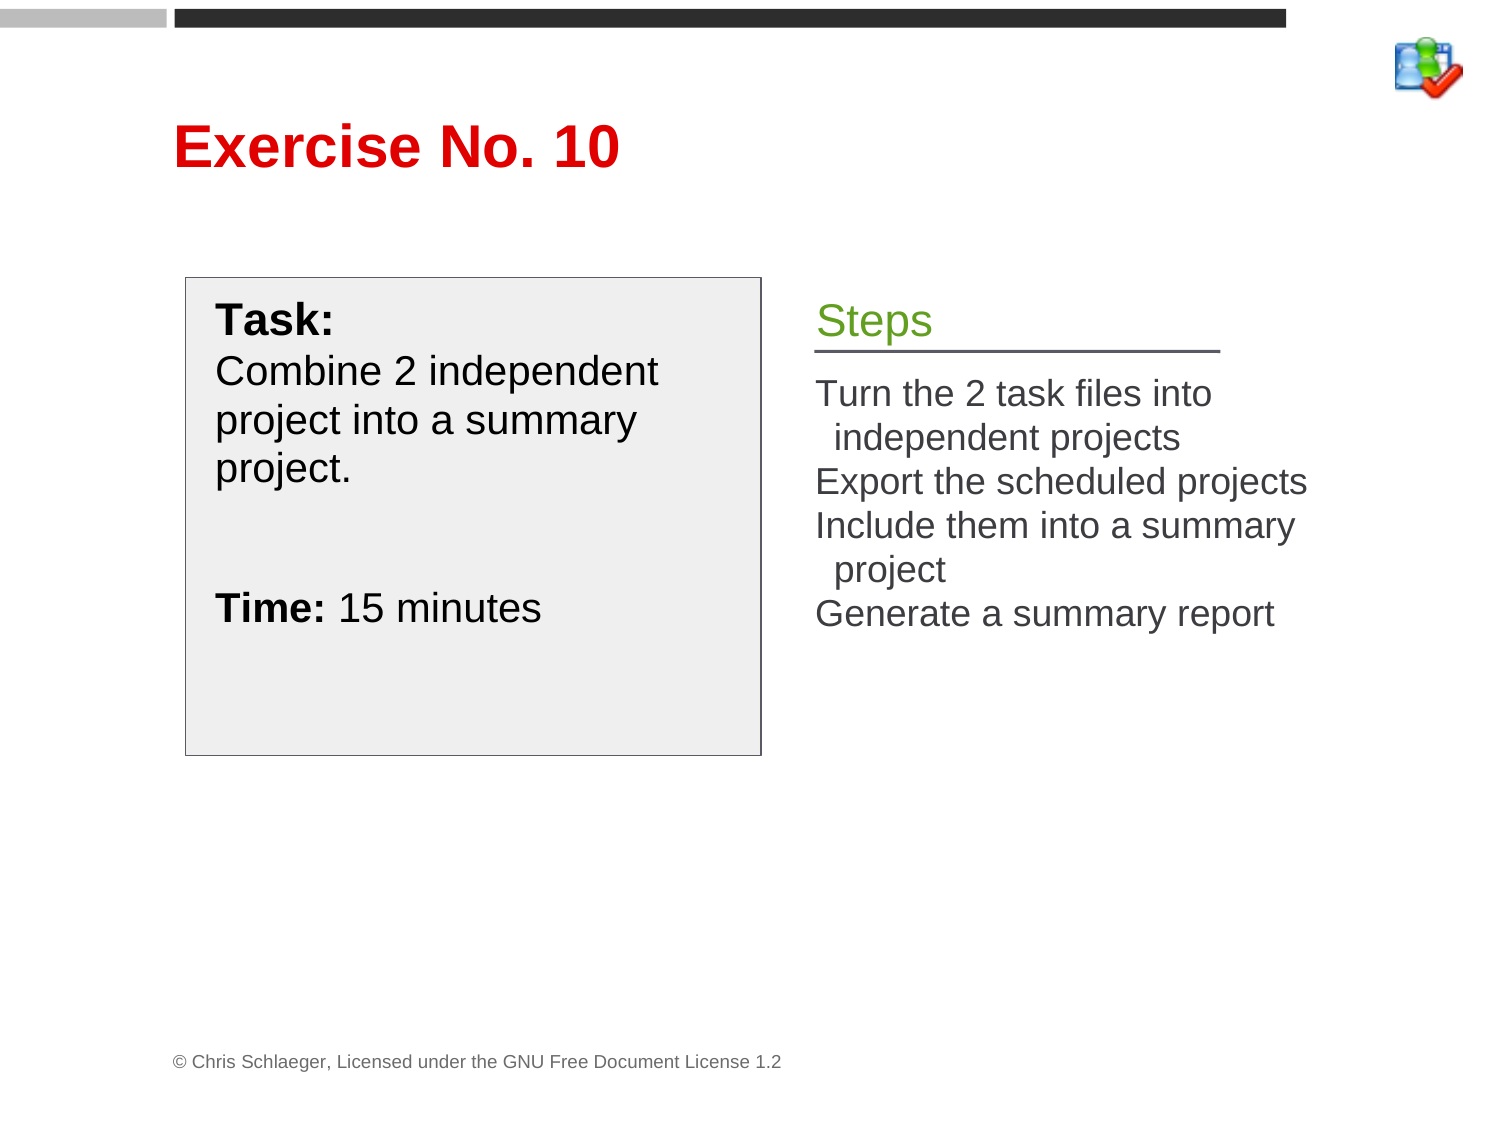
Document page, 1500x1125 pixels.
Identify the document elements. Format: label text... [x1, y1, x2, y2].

text_box Steps [781, 294, 1201, 363]
picture [1395, 37, 1463, 105]
title Exercise No. 10 [173, 66, 1404, 234]
text_box Turn the 2 task files into independent projects Export the scheduled projects Include them into a summary project Generate a summary report [800, 362, 1404, 769]
text_box Task: Combine 2 independent project into a summary project. Time: 15 minutes [200, 283, 710, 738]
text_box [185, 277, 762, 756]
